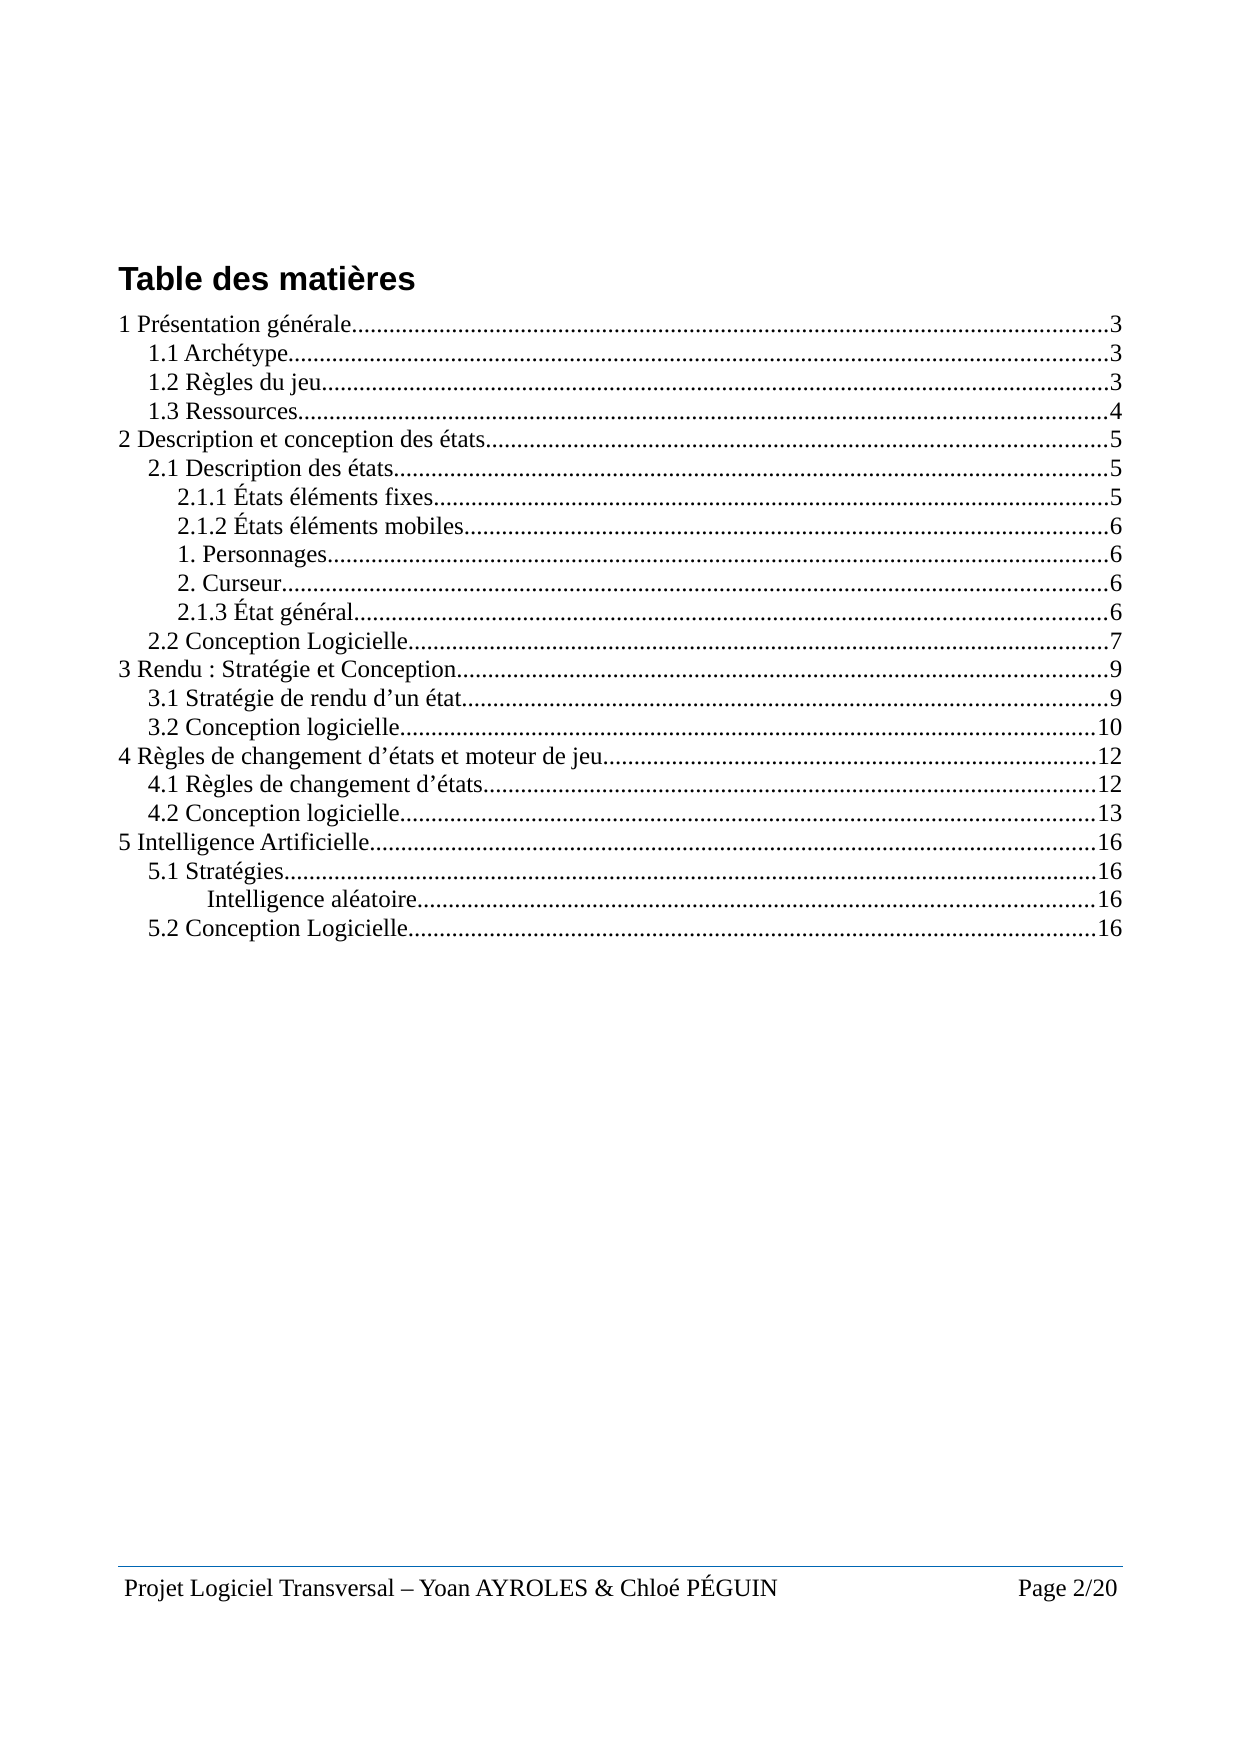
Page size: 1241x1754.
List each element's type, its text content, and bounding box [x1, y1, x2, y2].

text 1.2 Règles du jeu 3 [148, 367, 1122, 396]
text 2.2 Conception Logicielle 7 [148, 626, 1122, 654]
text 2. Curseur 6 [177, 568, 1122, 597]
text 4.1 Règles de changement d’états 12 [148, 769, 1122, 798]
text Intelligence aléatoire 16 [207, 884, 1122, 913]
text 2 Description et conception des états 5 [118, 424, 1122, 453]
text 5.1 Stratégies 16 [148, 856, 1122, 884]
text 4 Règles de changement d’états et moteur de jeu 12 [118, 741, 1122, 769]
subtitle Table des matières [118, 258, 1122, 297]
text 1. Personnages 6 [177, 539, 1122, 568]
text 2.1.3 État général 6 [177, 597, 1122, 626]
text 3 Rendu : Stratégie et Conception 9 [118, 654, 1122, 683]
text 4.2 Conception logicielle 13 [148, 798, 1122, 827]
text 5.2 Conception Logicielle 16 [148, 913, 1122, 942]
text 5 Intelligence Artificielle 16 [118, 827, 1122, 856]
text 1.3 Ressources 4 [148, 396, 1122, 424]
text 1.1 Archétype 3 [148, 338, 1122, 367]
text 3.2 Conception logicielle 10 [148, 712, 1122, 741]
text 1 Présentation générale 3 [118, 309, 1122, 338]
text 2.1.1 États éléments fixes 5 [177, 482, 1122, 511]
text 3.1 Stratégie de rendu d’un état 9 [148, 683, 1122, 712]
text 2.1.2 États éléments mobiles 6 [177, 511, 1122, 539]
text 2.1 Description des états 5 [148, 453, 1122, 482]
